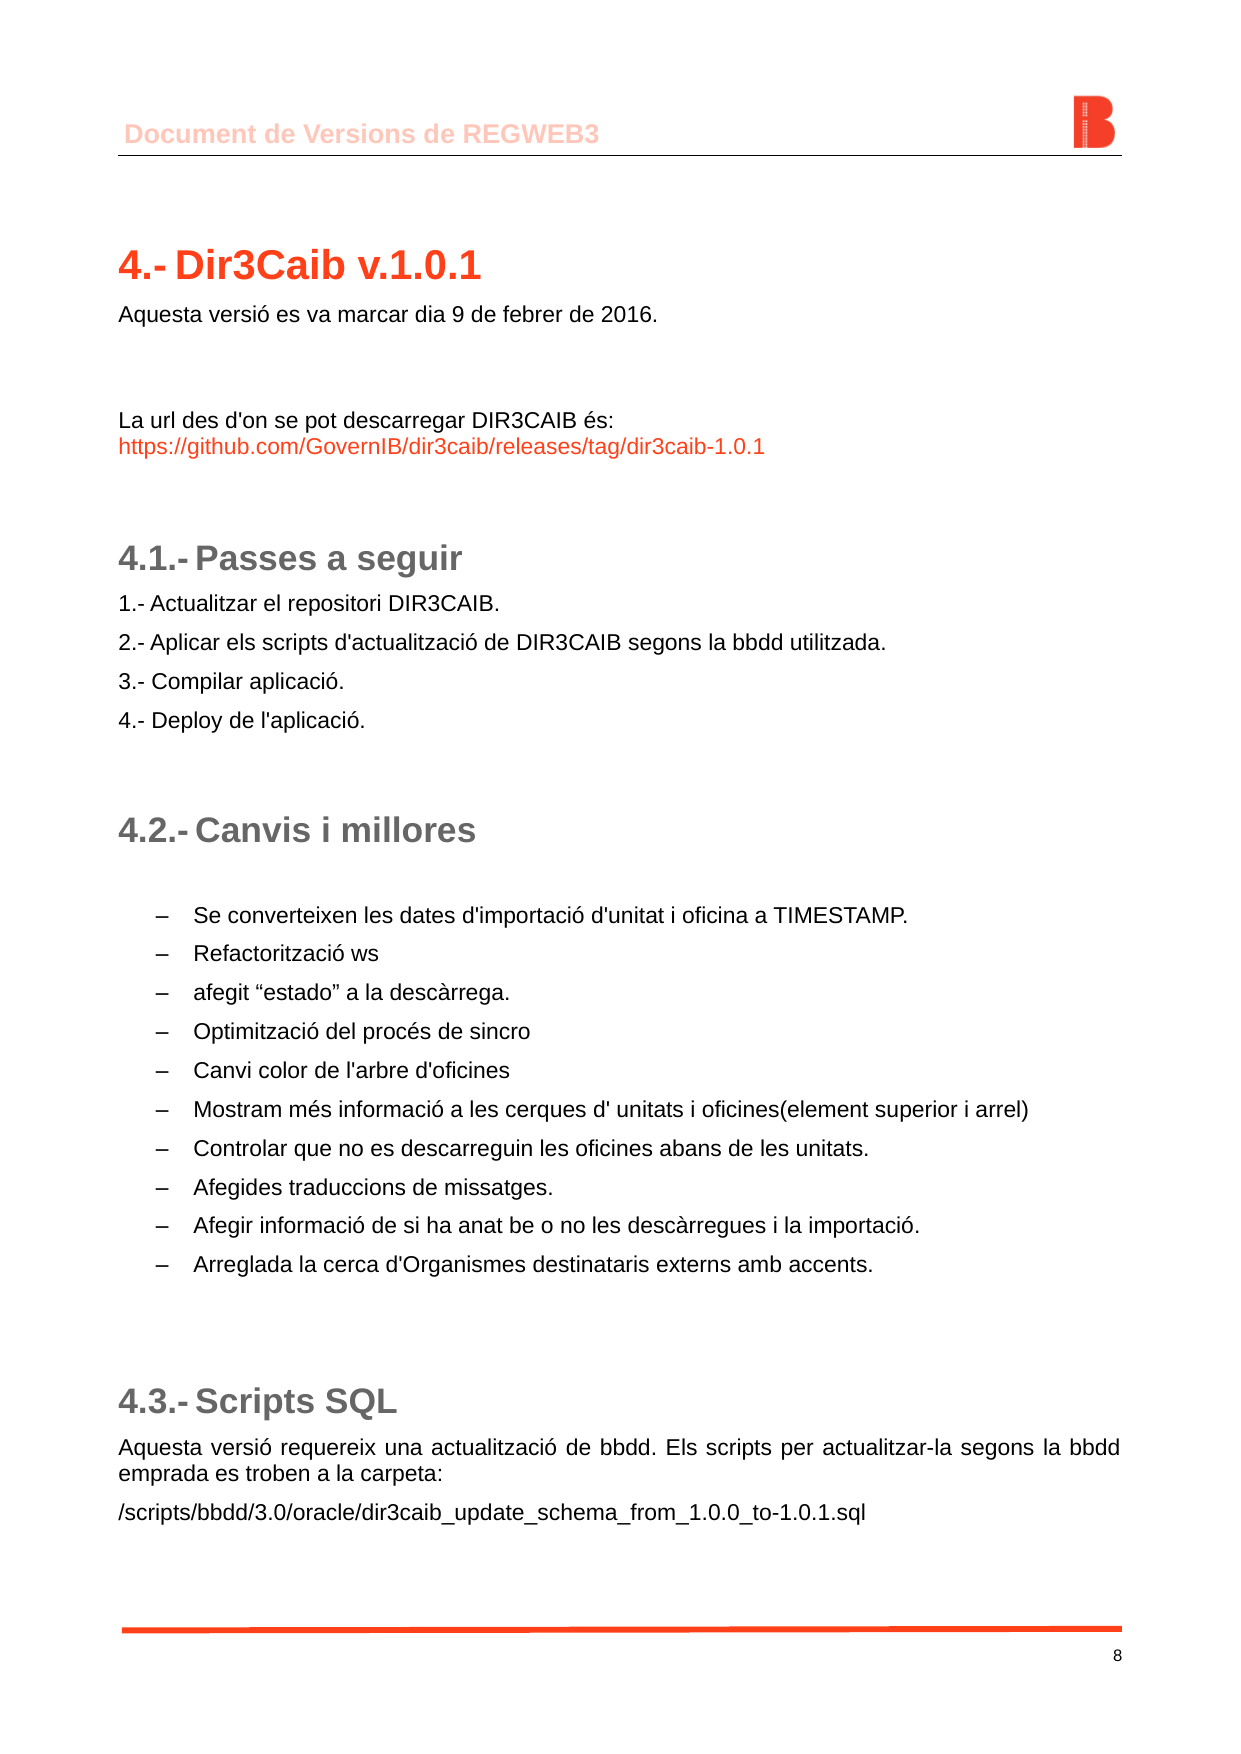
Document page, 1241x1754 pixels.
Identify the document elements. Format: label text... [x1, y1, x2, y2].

text 2.- Aplicar els scripts d'actualització de DIR3CAIB segons la bbdd utilitzada. [118, 629, 1122, 655]
list Se converteixen les dates d'importació d'unitat i oficina a TIMESTAMP. [156, 902, 1122, 928]
list Afegir informació de si ha anat be o no les descàrregues i la importació. [156, 1212, 1122, 1239]
text La url des d'on se pot descarregar DIR3CAIB és: [118, 407, 1122, 433]
text Aquesta versió es va marcar dia 9 de febrer de 2016. [118, 301, 1122, 327]
picture [1072, 94, 1117, 150]
list afegit “estado” a la descàrrega. [156, 979, 1122, 1006]
list Refactorització ws [156, 940, 1122, 967]
subtitle Scripts SQL [118, 1380, 1122, 1421]
list Arreglada la cerca d'Organismes destinataris externs amb accents. [156, 1251, 1122, 1278]
text Aquesta versió requereix una actualització de bbdd. Els scripts per actualitzar-la segons la bbdd emprada es troben a la carpeta: [118, 1433, 1122, 1486]
subtitle Passes a seguir [118, 537, 1122, 578]
text /scripts/bbdd/3.0/oracle/dir3caib_update_schema_from_1.0.0_to-1.0.1.sql [118, 1499, 1122, 1525]
list Canvi color de l'arbre d'oficines [156, 1057, 1122, 1083]
list Afegides traduccions de missatges. [156, 1173, 1122, 1200]
text 3.- Compilar aplicació. [118, 668, 1122, 694]
list Optimització del procés de sincro [156, 1018, 1122, 1044]
list Controlar que no es descarreguin les oficines abans de les unitats. [156, 1135, 1122, 1161]
list Mostram més informació a les cerques d' unitats i oficines(element superior i arrel) [156, 1096, 1122, 1122]
subtitle Dir3Caib v.1.0.1 [118, 241, 1122, 289]
subtitle Canvis i millores [118, 809, 1122, 850]
text https://github.com/GovernIB/dir3caib/releases/tag/dir3caib-1.0.1 [118, 433, 1122, 459]
text 4.- Deploy de l'aplicació. [118, 707, 1122, 733]
text 1.- Actualitzar el repositori DIR3CAIB. [118, 590, 1122, 617]
